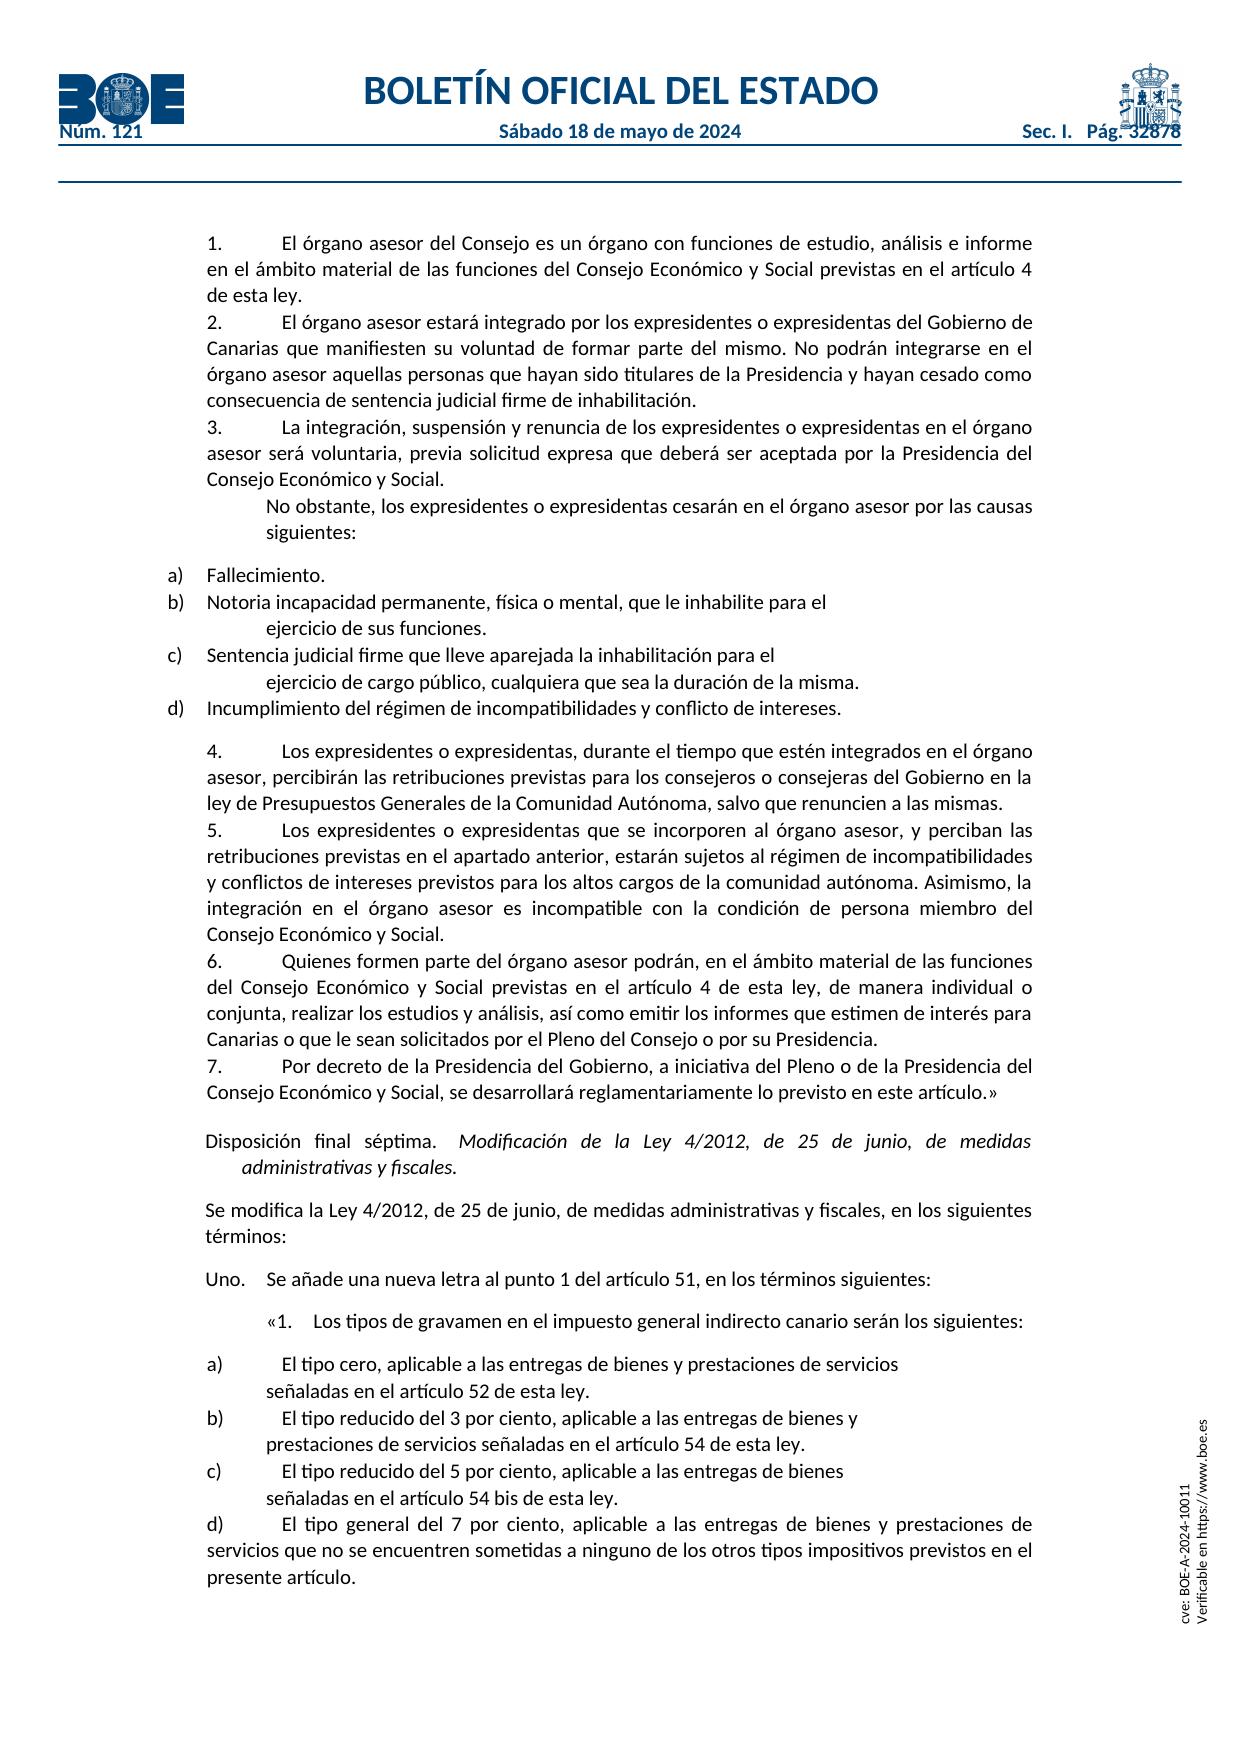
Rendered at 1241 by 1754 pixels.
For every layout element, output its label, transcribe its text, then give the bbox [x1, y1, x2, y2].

list El tipo cero, aplicable a las entregas de bienes y prestaciones de servicios [207, 1352, 1034, 1377]
list Notoria incapacidad permanente, física o mental, que le inhabilite para el [167, 589, 1034, 614]
list El tipo general del 7 por ciento, aplicable a las entregas de bienes y prestaciones de servicios que no se encuentren sometidas a ninguno de los otros tipos impositivos previstos en el presente artículo. [207, 1512, 1034, 1589]
list Sentencia judicial firme que lleve aparejada la inhabilitación para el [167, 642, 1034, 668]
list El tipo reducido del 3 por ciento, aplicable a las entregas de bienes y [207, 1405, 1034, 1430]
text señaladas en el artículo 52 de esta ley. [266, 1378, 1034, 1404]
list La integración, suspensión y renuncia de los expresidentes o expresidentas en el órgano asesor será voluntaria, previa solicitud expresa que deberá ser aceptada por la Presidencia del Consejo Económico y Social. [207, 414, 1034, 492]
list Los expresidentes o expresidentas, durante el tiempo que estén integrados en el órgano asesor, percibirán las retribuciones previstas para los consejeros o consejeras del Gobierno en la ley de Presupuestos Generales de la Comunidad Autónoma, salvo que renuncien a las mismas. [207, 738, 1034, 816]
text Disposición final séptima. Modificación de la Ley 4/2012, de 25 de junio, de medidas administrativas y fiscales. [205, 1128, 1034, 1180]
text «1. Los tipos de gravamen en el impuesto general indirecto canario serán los siguientes: [266, 1309, 1034, 1334]
text Uno. Se añade una nueva letra al punto 1 del artículo 51, en los términos siguientes: [205, 1266, 1034, 1291]
list El tipo reducido del 5 por ciento, aplicable a las entregas de bienes [207, 1458, 1034, 1484]
text señaladas en el artículo 54 bis de esta ley. [266, 1485, 1034, 1510]
text Se modifica la Ley 4/2012, de 25 de junio, de medidas administrativas y fiscales, en los siguientes términos: [205, 1197, 1034, 1248]
list Quienes formen parte del órgano asesor podrán, en el ámbito material de las funciones del Consejo Económico y Social previstas en el artículo 4 de esta ley, de manera individual o conjunta, realizar los estudios y análisis, así como emitir los informes que estimen de interés para Canarias o que le sean solicitados por el Pleno del Consejo o por su Presidencia. [207, 948, 1034, 1052]
list El órgano asesor del Consejo es un órgano con funciones de estudio, análisis e informe en el ámbito material de las funciones del Consejo Económico y Social previstas en el artículo 4 de esta ley. [207, 230, 1034, 308]
list El órgano asesor estará integrado por los expresidentes o expresidentas del Gobierno de Canarias que manifiesten su voluntad de formar parte del mismo. No podrán integrarse en el órgano asesor aquellas personas que hayan sido titulares de la Presidencia y hayan cesado como consecuencia de sentencia judicial firme de inhabilitación. [207, 309, 1034, 413]
list Por decreto de la Presidencia del Gobierno, a iniciativa del Pleno o de la Presidencia del Consejo Económico y Social, se desarrollará reglamentariamente lo previsto en este artículo.» [207, 1053, 1034, 1105]
list Los expresidentes o expresidentas que se incorporen al órgano asesor, y perciban las retribuciones previstas en el apartado anterior, estarán sujetos al régimen de incompatibilidades y conflictos de intereses previstos para los altos cargos de la comunidad autónoma. Asimismo, la integración en el órgano asesor es incompatible con la condición de persona miembro del Consejo Económico y Social. [207, 817, 1034, 947]
text prestaciones de servicios señaladas en el artículo 54 de esta ley. [266, 1432, 1034, 1457]
text No obstante, los expresidentes o expresidentas cesarán en el órgano asesor por las causas siguientes: [266, 493, 1034, 545]
list Incumplimiento del régimen de incompatibilidades y conflicto de intereses. [167, 696, 1034, 721]
text ejercicio de cargo público, cualquiera que sea la duración de la misma. [266, 669, 1034, 694]
text ejercicio de sus funciones. [266, 616, 1034, 641]
list Fallecimiento. [167, 562, 1034, 588]
